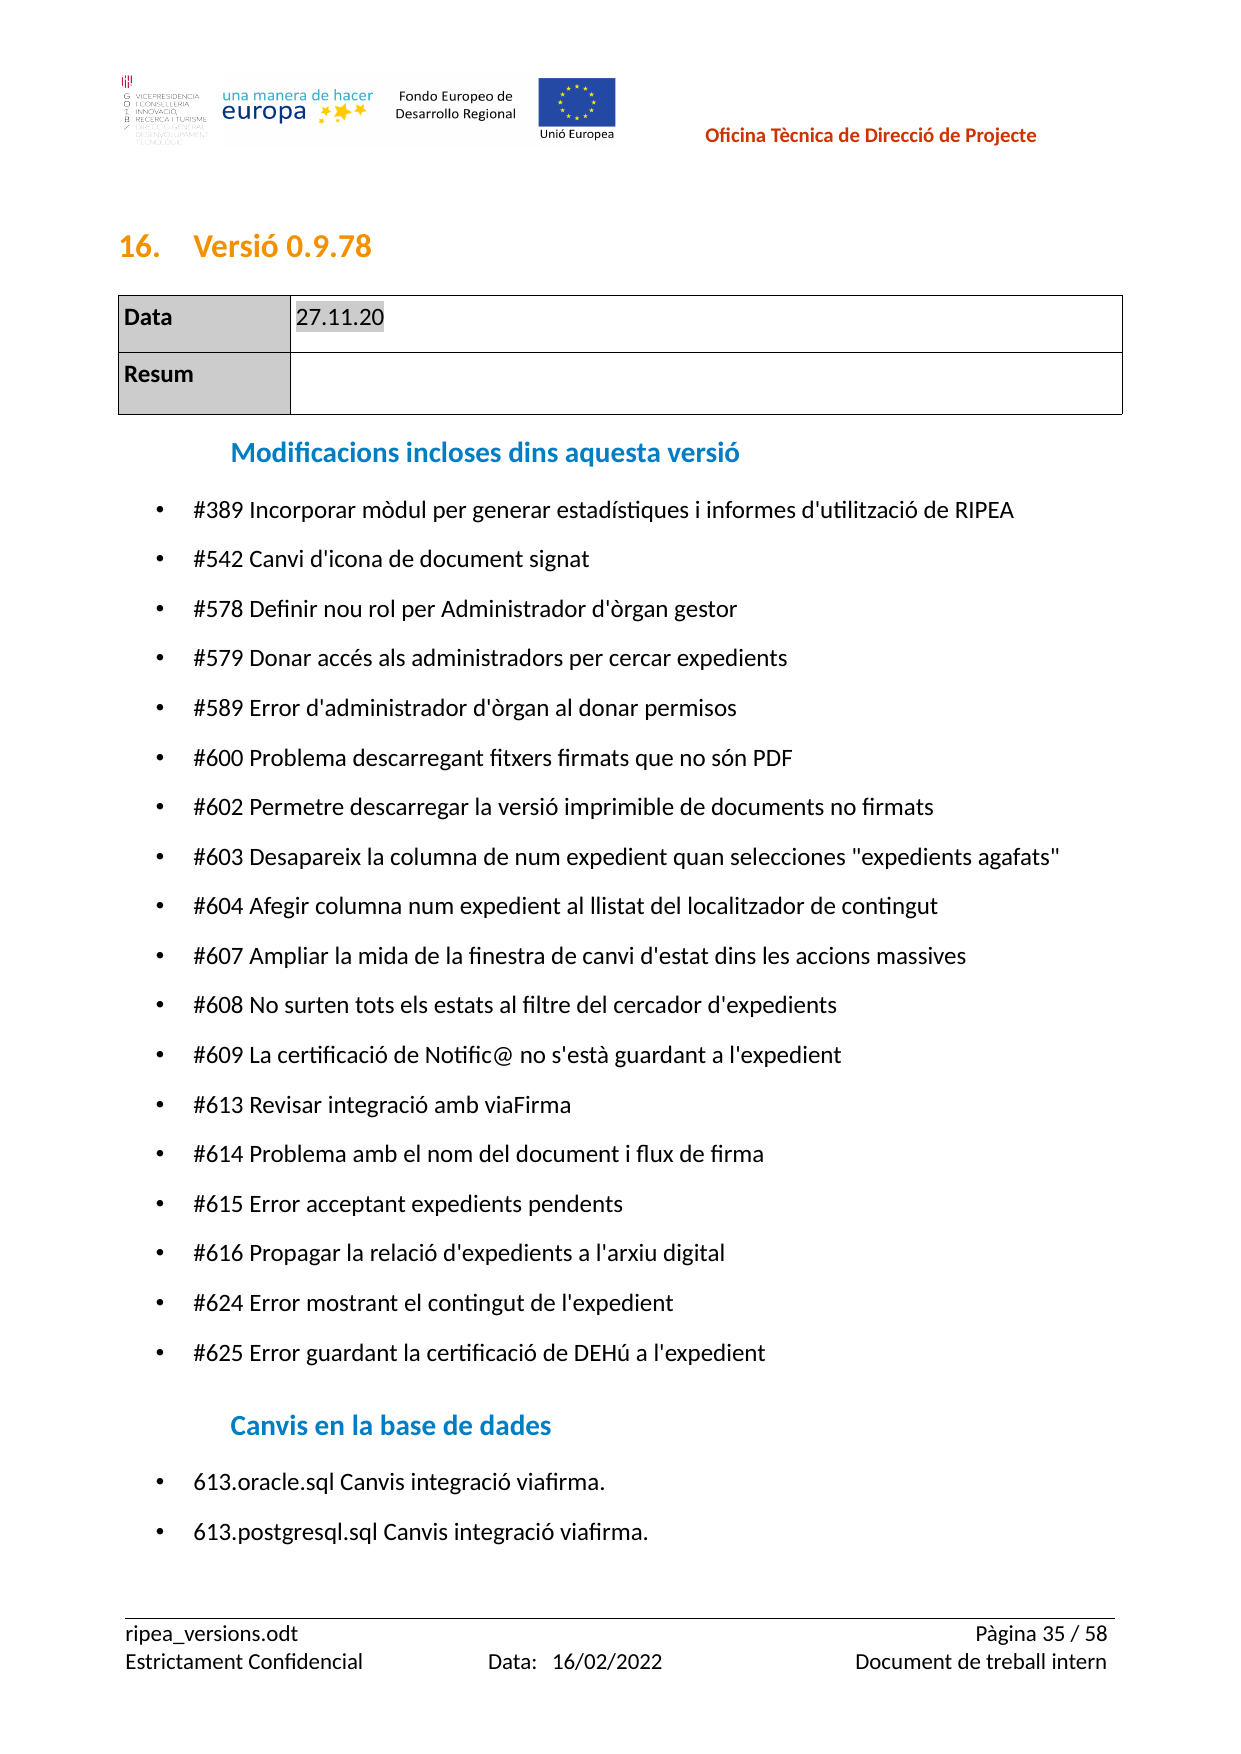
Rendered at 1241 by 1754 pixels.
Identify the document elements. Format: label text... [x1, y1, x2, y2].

list #608 No surten tots els estats al filtre del cercador d'expedients [156, 989, 1122, 1020]
list #603 Desapareix la columna de num expedient quan selecciones "expedients agafats" [156, 841, 1122, 871]
picture [118, 73, 213, 147]
list 613.postgresql.sql Canvis integració viafirma. [156, 1516, 1122, 1546]
subtitle Canvis en la base de dades [153, 1407, 1122, 1442]
list #616 Propagar la relació d'expedients a l'arxiu digital [156, 1237, 1122, 1268]
list #542 Canvi d'icona de document signat [156, 543, 1122, 574]
subtitle Versió 0.9.78 [118, 225, 1122, 266]
list #614 Problema amb el nom del document i flux de firma [156, 1138, 1122, 1169]
list #613 Revisar integració amb viaFirma [156, 1089, 1122, 1119]
picture [219, 73, 621, 147]
table_cell Resum [119, 353, 290, 414]
table_cell [291, 353, 1122, 414]
list #624 Error mostrant el contingut de l'expedient [156, 1287, 1122, 1318]
list #579 Donar accés als administradors per cercar expedients [156, 642, 1122, 673]
list 613.oracle.sql Canvis integració viafirma. [156, 1466, 1122, 1497]
list #578 Definir nou rol per Administrador d'òrgan gestor [156, 593, 1122, 623]
list #625 Error guardant la certificació de DEHú a l'expedient [156, 1337, 1122, 1367]
list #600 Problema descarregant fitxers firmats que no són PDF [156, 742, 1122, 772]
list #602 Permetre descarregar la versió imprimible de documents no firmats [156, 791, 1122, 822]
table_header Data [119, 296, 290, 352]
list #604 Afegir columna num expedient al llistat del localitzador de contingut [156, 890, 1122, 921]
list #615 Error acceptant expedients pendents [156, 1188, 1122, 1218]
list #389 Incorporar mòdul per generar estadístiques i informes d'utilització de RIPEA [156, 494, 1122, 524]
subtitle Modificacions incloses dins aquesta versió [153, 434, 1122, 470]
list #589 Error d'administrador d'òrgan al donar permisos [156, 692, 1122, 723]
list #609 La certificació de Notific@ no s'està guardant a l'expedient [156, 1039, 1122, 1070]
list #607 Ampliar la mida de la finestra de canvi d'estat dins les accions massives [156, 940, 1122, 971]
table_header 27.11.20 [291, 296, 1122, 352]
